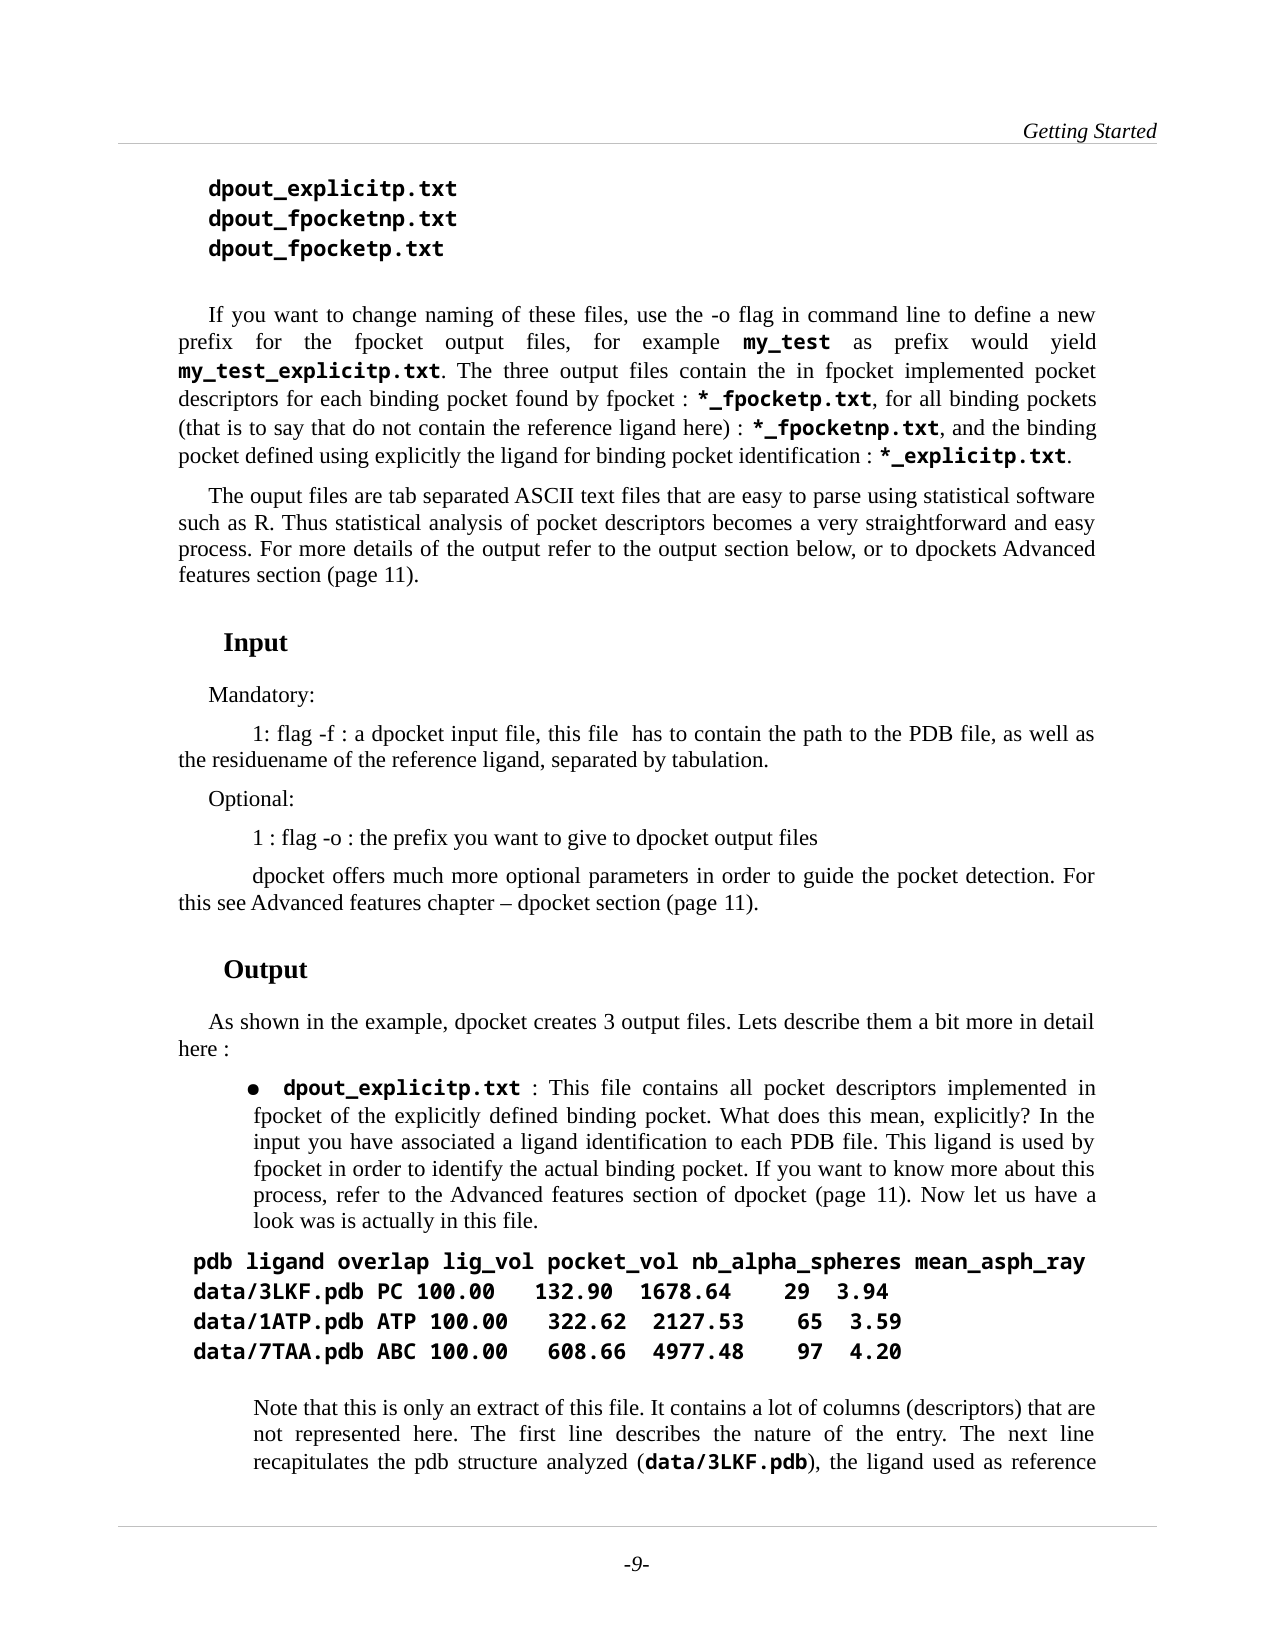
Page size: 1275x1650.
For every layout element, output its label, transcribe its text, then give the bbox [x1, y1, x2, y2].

text Optional: [178, 785, 1097, 811]
list data/7TAA.pdb ABC 100.00 608.66 4977.48 97 4.20 [156, 1336, 1157, 1365]
subtitle Input [223, 626, 1157, 657]
text 1 : flag -o : the prefix you want to give to dpocket output files [178, 824, 1097, 850]
text The ouput files are tab separated ASCII text files that are easy to parse using statistical software such as R. Thus statistical analysis of pocket descriptors becomes a very straightforward and easy process. For more details of the output refer to the output section below, or to dpockets Advanced features section (page 11). [178, 482, 1097, 588]
list pdb ligand overlap lig_vol pocket_vol nb_alpha_spheres mean_asph_ray [156, 1246, 1157, 1276]
text Mandatory: [178, 681, 1097, 707]
text dpout_fpocketnp.txt [208, 203, 1157, 232]
list data/1ATP.pdb ATP 100.00 322.62 2127.53 65 3.59 [156, 1306, 1157, 1336]
text As shown in the example, dpocket creates 3 output files. Lets describe them a bit more in detail here : [178, 1008, 1097, 1061]
list data/3LKF.pdb PC 100.00 132.90 1678.64 29 3.94 [156, 1276, 1157, 1306]
text dpout_explicitp.txt [208, 173, 1157, 203]
text dpout_fpocketp.txt [208, 232, 1157, 262]
text dpocket offers much more optional parameters in order to guide the pocket detection. For this see Advanced features chapter – dpocket section (page 11). [178, 862, 1097, 915]
list dpout_explicitp.txt : This file contains all pocket descriptors implemented in fpocket of the explicitly defined binding pocket. What does this mean, explicitly? In the input you have associated a ligand identification to each PDB file. This ligand is used by fpocket in order to identify the actual binding pocket. If you want to know more about this process, refer to the Advanced features section of dpocket (page 11). Now let us have a look was is actually in this file. [216, 1073, 1097, 1234]
text If you want to change naming of these files, use the -o flag in command line to define a new prefix for the fpocket output files, for example my_test as prefix would yield my_test_explicitp.txt. The three output files contain the in fpocket implemented pocket descriptors for each binding pocket found by fpocket : *_fpocketp.txt, for all binding pockets (that is to say that do not contain the reference ligand here) : *_fpocketnp.txt, and the binding pocket defined using explicitly the ligand for binding pocket identification : *_explicitp.txt. [178, 301, 1097, 470]
subtitle Output [223, 953, 1157, 984]
text 1: flag -f : a dpocket input file, this file has to contain the path to the PDB file, as well as the residuename of the reference ligand, separated by tabulation. [178, 719, 1097, 772]
list Note that this is only an extract of this file. It contains a lot of columns (descriptors) that are not represented here. The first line describes the nature of the entry. The next line recapitulates the pdb structure analyzed (data/3LKF.pdb), the ligand used as reference [216, 1394, 1097, 1475]
